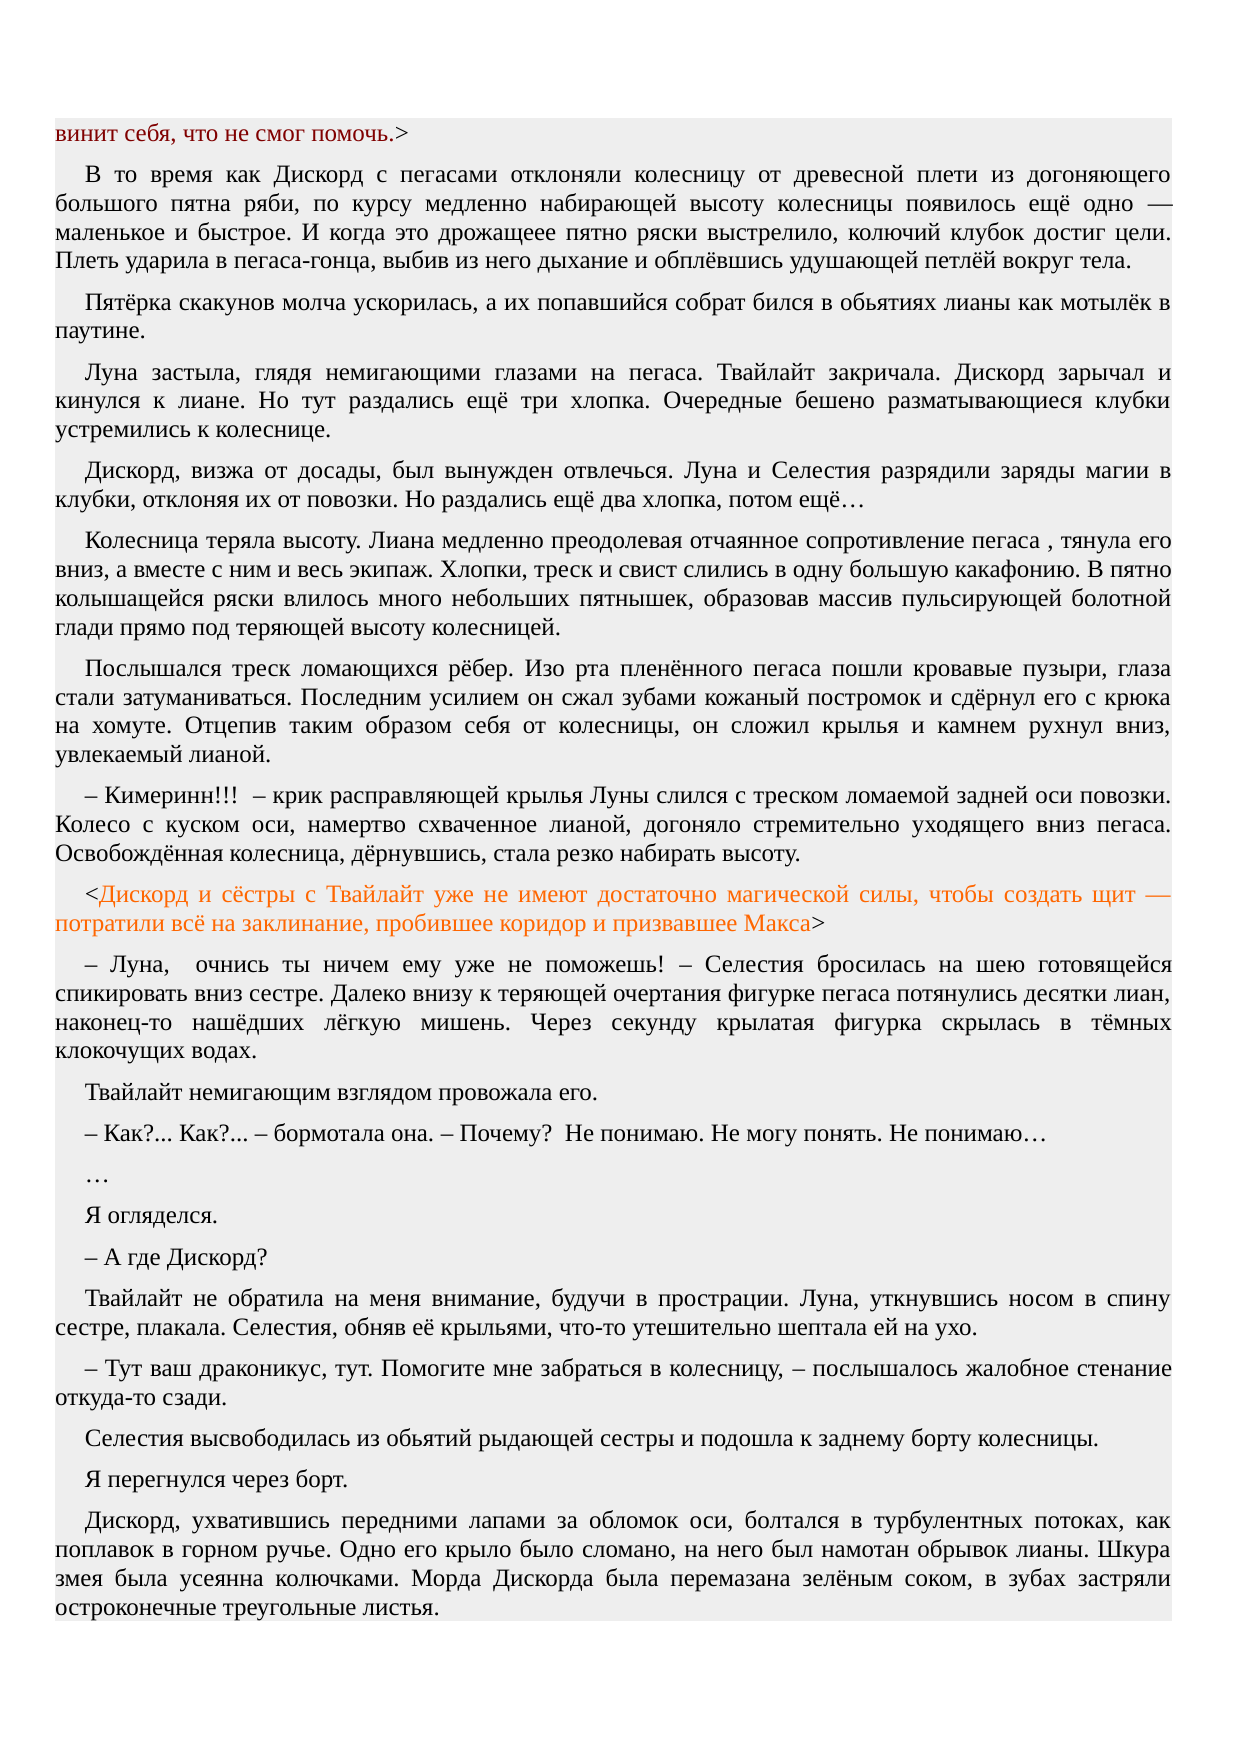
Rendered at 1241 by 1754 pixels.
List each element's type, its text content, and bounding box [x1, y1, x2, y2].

text Луна застыла, глядя немигающими глазами на пегаса. Твайлайт закричала. Дискорд зарычал и кинулся к лиане. Но тут раздались ещё три хлопка. Очередные бешено разматывающиеся клубки устремились к колеснице. [55, 357, 1172, 443]
text – Луна, очнись ты ничем ему уже не поможешь! – Селестия бросилась на шею готовящейся спикировать вниз сестре. Далеко внизу к теряющей очертания фигурке пегаса потянулись десятки лиан, наконец-то нашёдших лёгкую мишень. Через секунду крылатая фигурка скрылась в тёмных клокочущих водах. [55, 949, 1172, 1064]
text Я огляделся. [55, 1201, 1172, 1229]
text Послышался треск ломающихся рёбер. Изо рта пленённого пегаса пошли кровавые пузыри, глаза стали затуманиваться. Последним усилием он сжал зубами кожаный постромок и сдёрнул его с крюка на хомуте. Отцепив таким образом себя от колесницы, он сложил крылья и камнем рухнул вниз, увлекаемый лианой. [55, 653, 1172, 768]
text – Кимеринн!!! – крик расправляющей крылья Луны слился с треском ломаемой задней оси повозки. Колесо с куском оси, намертво схваченное лианой, догоняло стремительно уходящего вниз пегаса. Освобождённая колесница, дёрнувшись, стала резко набирать высоту. [55, 781, 1172, 867]
text Колесница теряла высоту. Лиана медленно преодолевая отчаянное сопротивление пегаса , тянула его вниз, а вместе с ним и весь экипаж. Хлопки, треск и свист слились в одну большую какафонию. В пятно колышащейся ряски влилось много небольших пятнышек, образовав массив пульсирующей болотной глади прямо под теряющей высоту колесницей. [55, 526, 1172, 641]
text – А где Дискорд? [55, 1242, 1172, 1271]
text Дискорд, визжа от досады, был вынужден отвлечься. Луна и Селестия разрядили заряды магии в клубки, отклоняя их от повозки. Но раздались ещё два хлопка, потом ещё… [55, 456, 1172, 513]
text Селестия высвободилась из обьятий рыдающей сестры и подошла к заднему борту колесницы. [55, 1423, 1172, 1452]
text винит себя, что не смог помочь.> [55, 118, 1172, 147]
text Твайлайт немигающим взглядом провожала его. [55, 1077, 1172, 1106]
text Дискорд, ухватившись передними лапами за обломок оси, болтался в турбулентных потоках, как поплавок в горном ручье. Одно его крыло было сломано, на него был намотан обрывок лианы. Шкура змея была усеянна колючками. Морда Дискорда была перемазана зелёным соком, в зубах застряли остроконечные треугольные листья. [55, 1506, 1172, 1621]
text Твайлайт не обратила на меня внимание, будучи в прострации. Луна, уткнувшись носом в спину сестре, плакала. Селестия, обняв её крыльями, что-то утешительно шептала ей на ухо. [55, 1283, 1172, 1341]
text – Как?... Как?... – бормотала она. – Почему? Не понимаю. Не могу понять. Не понимаю… [55, 1118, 1172, 1147]
text … [55, 1159, 1172, 1188]
text Пятёрка скакунов молча ускорилась, а их попавшийся собрат бился в обьятиях лианы как мотылёк в паутине. [55, 287, 1172, 344]
text – Тут ваш драконикус, тут. Помогите мне забраться в колесницу, – послышалось жалобное стенание откуда-то сзади. [55, 1353, 1172, 1411]
text Я перегнулся через борт. [55, 1464, 1172, 1493]
text В то время как Дискорд с пегасами отклоняли колесницу от древесной плети из догоняющего большого пятна ряби, по курсу медленно набирающей высоту колесницы появилось ещё одно — маленькое и быстрое. И когда это дрожащеее пятно ряски выстрелило, колючий клубок достиг цели. Плеть ударила в пегаса-гонца, выбив из него дыхание и обплёвшись удушающей петлёй вокруг тела. [55, 159, 1172, 274]
text <Дискорд и сёстры с Твайлайт уже не имеют достаточно магической силы, чтобы создать щит — потратили всё на заклинание, пробившее коридор и призвавшее Макса> [55, 879, 1172, 937]
